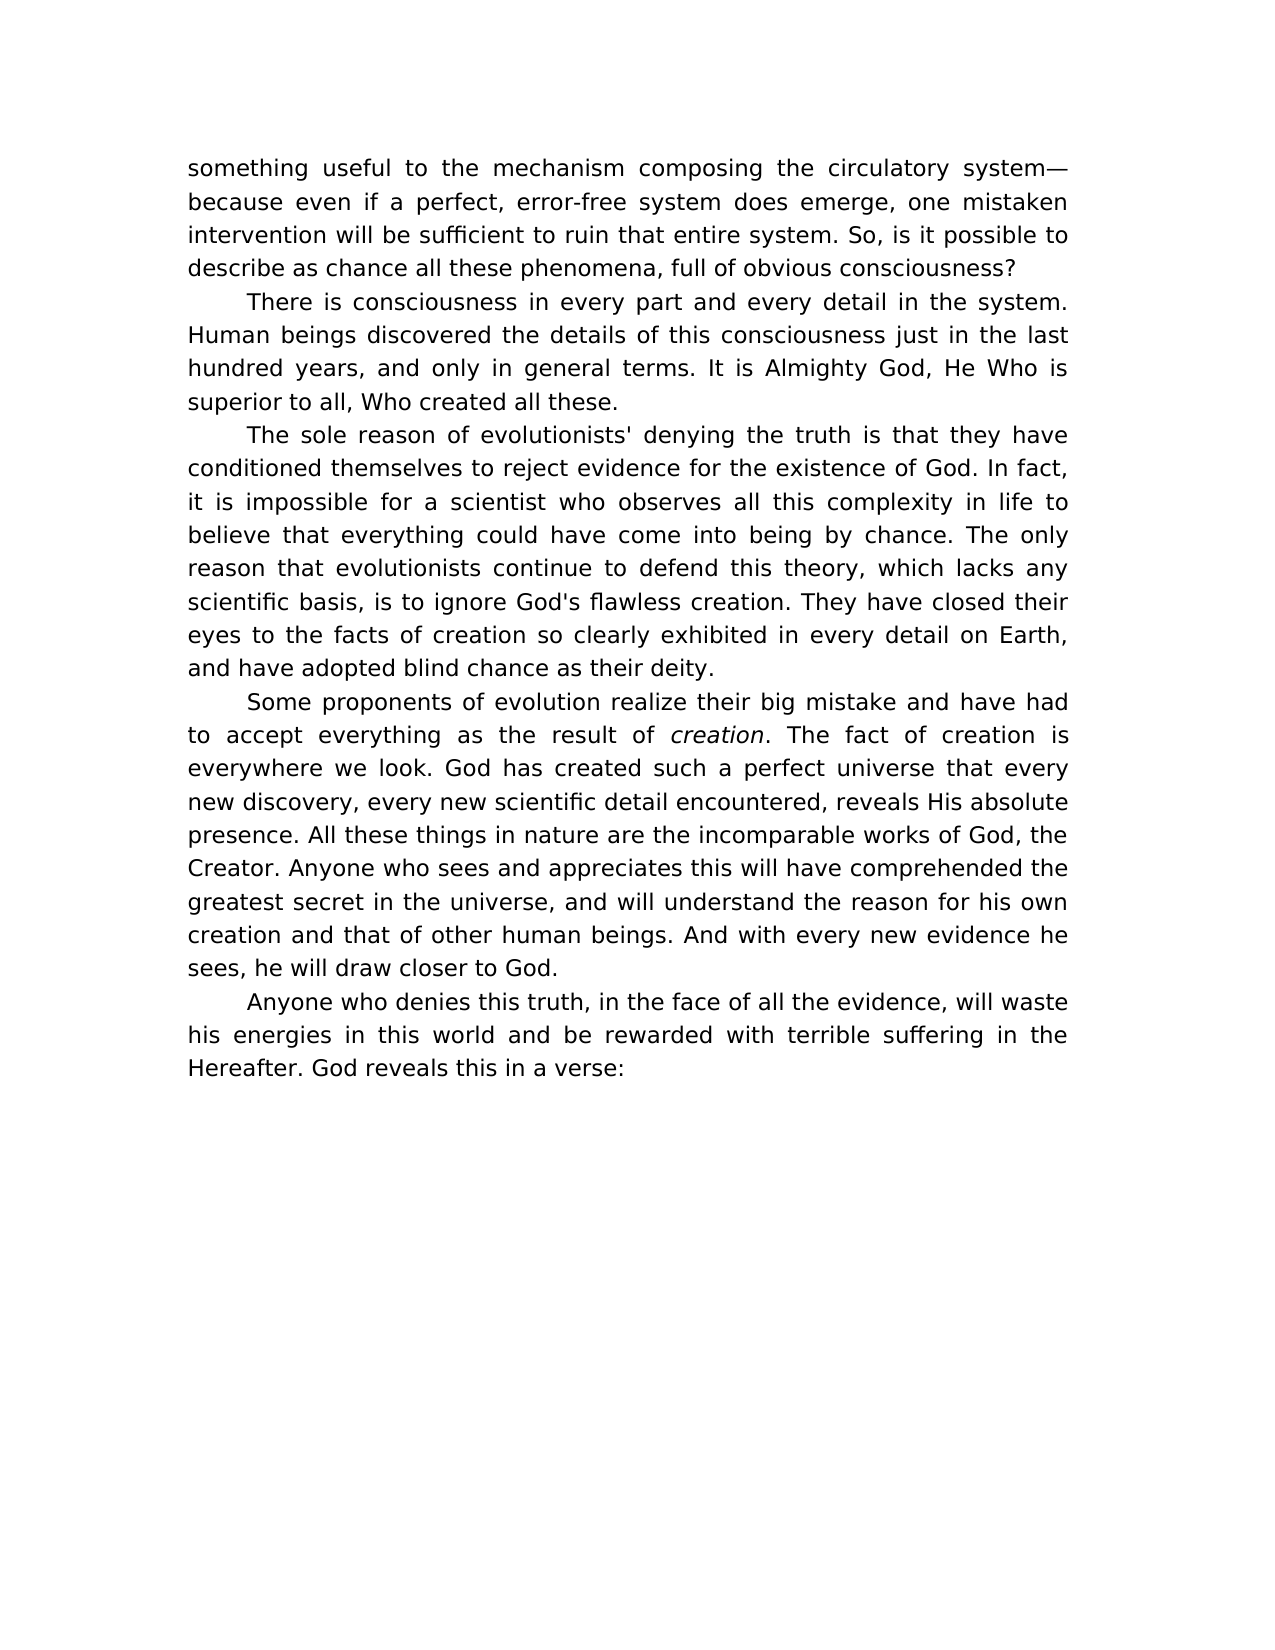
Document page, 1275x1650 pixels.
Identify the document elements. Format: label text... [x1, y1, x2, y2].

text Some proponents of evolution realize their big mistake and have had to accept everything as the result of creation. The fact of creation is everywhere we look. God has created such a perfect universe that every new discovery, every new scientific detail encountered, reveals His absolute presence. All these things in nature are the incomparable works of God, the Creator. Anyone who sees and appreciates this will have comprehended the greatest secret in the universe, and will understand the reason for his own creation and that of other human beings. And with every new evidence he sees, he will draw closer to God. [187, 683, 1070, 983]
text something useful to the mechanism composing the circulatory system—because even if a perfect, error-free system does emerge, one mistaken intervention will be sufficient to ruin that entire system. So, is it possible to describe as chance all these phenomena, full of obvious consciousness? [187, 150, 1070, 283]
text Anyone who denies this truth, in the face of all the evidence, will waste his energies in this world and be rewarded with terrible suffering in the Hereafter. God reveals this in a verse: [187, 983, 1070, 1083]
text There is consciousness in every part and every detail in the system. Human beings discovered the details of this consciousness just in the last hundred years, and only in general terms. It is Almighty God, He Who is superior to all, Who created all these. [187, 283, 1070, 417]
text The sole reason of evolutionists' denying the truth is that they have conditioned themselves to reject evidence for the existence of God. In fact, it is impossible for a scientist who observes all this complexity in life to believe that everything could have come into being by chance. The only reason that evolutionists continue to defend this theory, which lacks any scientific basis, is to ignore God's flawless creation. They have closed their eyes to the facts of creation so clearly exhibited in every detail on Earth, and have adopted blind chance as their deity. [187, 417, 1070, 683]
